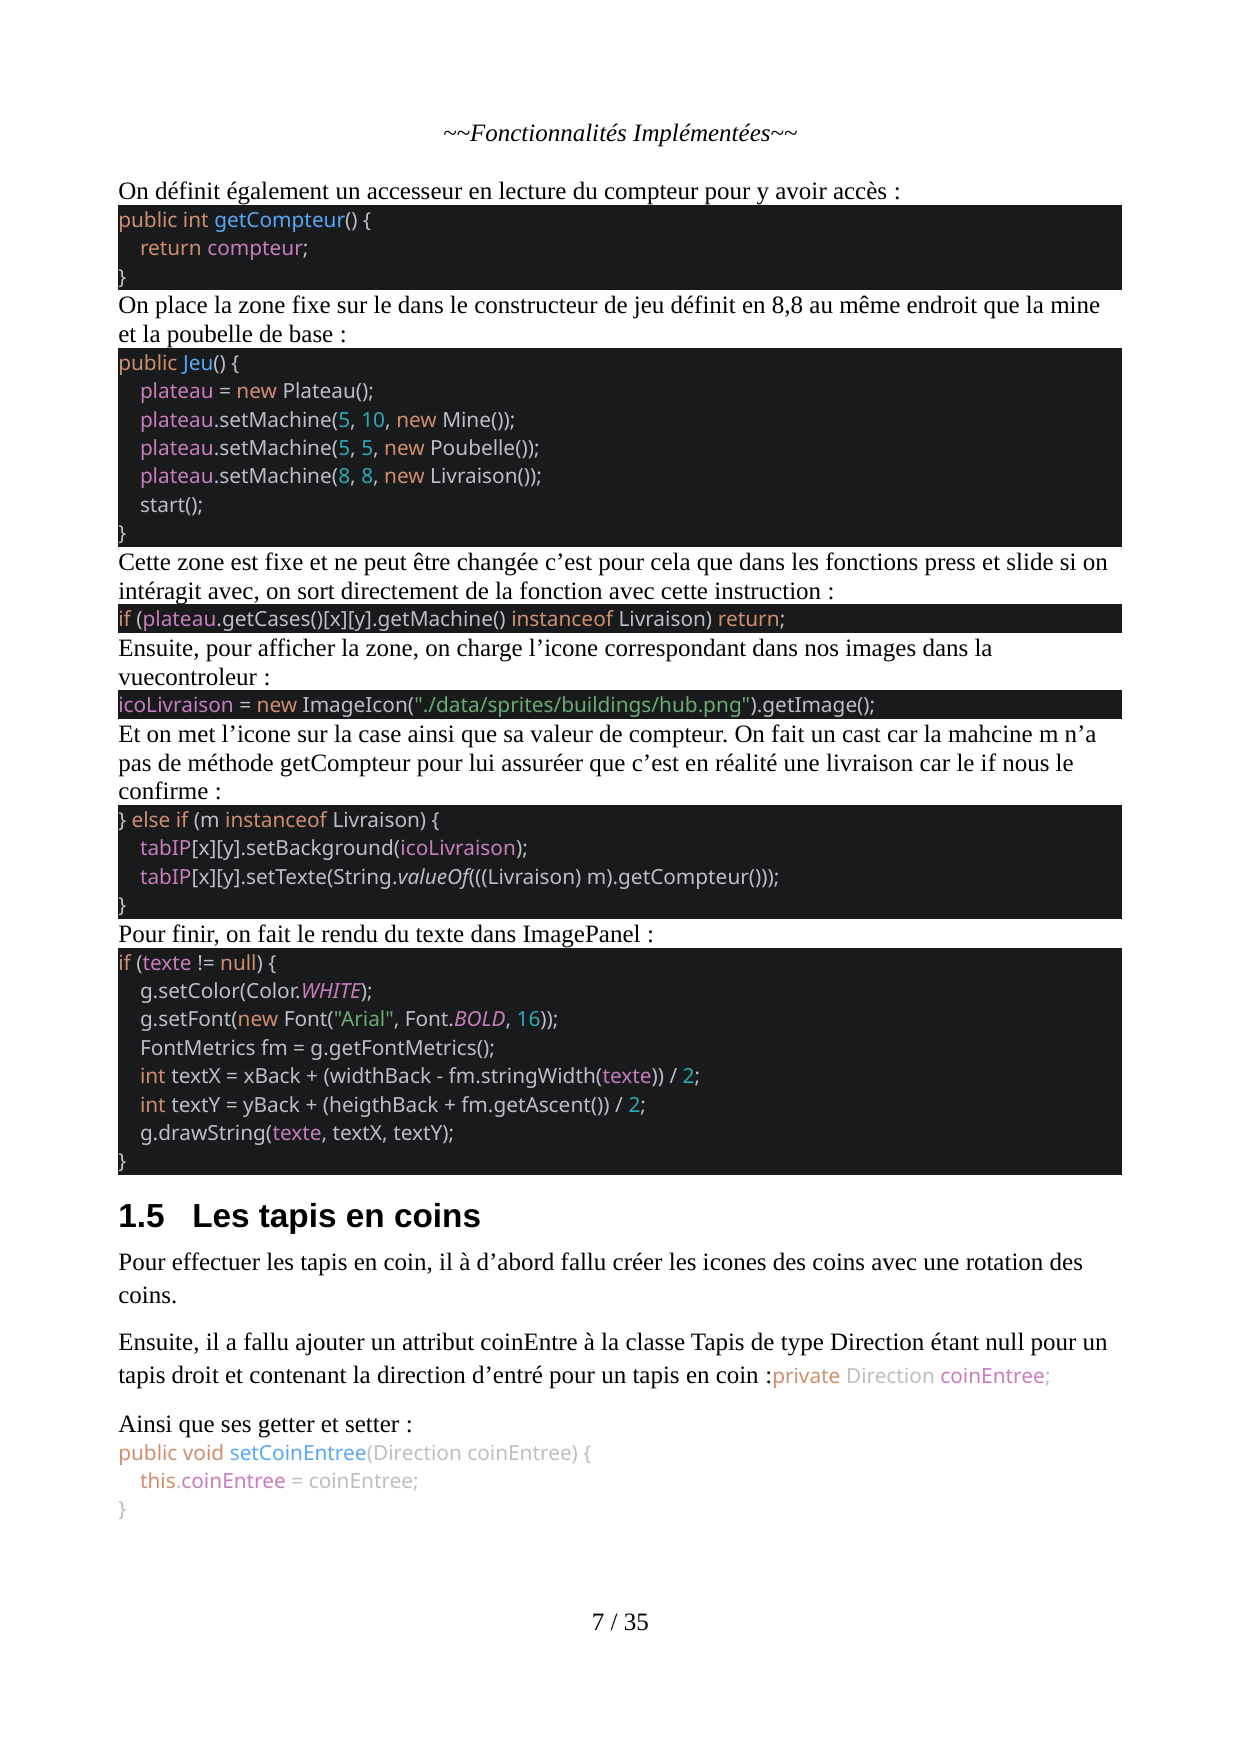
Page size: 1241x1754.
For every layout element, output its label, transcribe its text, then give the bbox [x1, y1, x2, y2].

text icoLivraison = new ImageIcon("./data/sprites/buildings/hub.png").getImage(); [118, 690, 1122, 719]
text On définit également un accesseur en lecture du compteur pour y avoir accès : [118, 176, 1122, 205]
text public void setCoinEntree(Direction coinEntree) { this.coinEntree = coinEntree; } [118, 1438, 1122, 1551]
text public int getCompteur() { return compteur; } [118, 205, 1122, 290]
text Et on met l’icone sur la case ainsi que sa valeur de compteur. On fait un cast car la mahcine m n’a pas de méthode getCompteur pour lui assuréer que c’est en réalité une livraison car le if nous le confirme : [118, 719, 1122, 805]
subtitle Les tapis en coins [118, 1196, 1122, 1234]
text Ensuite, il a fallu ajouter un attribut coinEntre à la classe Tapis de type Direction étant null pour un tapis droit et contenant la direction d’entré pour un tapis en coin :private Direction coinEntree; [118, 1327, 1122, 1390]
text if (plateau.getCases()[x][y].getMachine() instanceof Livraison) return; [118, 604, 1122, 633]
text public Jeu() { plateau = new Plateau(); plateau.setMachine(5, 10, new Mine()); plateau.setMachine(5, 5, new Poubelle()); plateau.setMachine(8, 8, new Livraison()); start(); } [118, 348, 1122, 547]
text On place la zone fixe sur le dans le constructeur de jeu définit en 8,8 au même endroit que la mine et la poubelle de base : [118, 290, 1122, 348]
text Ensuite, pour afficher la zone, on charge l’icone correspondant dans nos images dans la vuecontroleur : [118, 633, 1122, 690]
text Pour finir, on fait le rendu du texte dans ImagePanel : [118, 919, 1122, 948]
text Ainsi que ses getter et setter : [118, 1409, 1122, 1438]
text } else if (m instanceof Livraison) { tabIP[x][y].setBackground(icoLivraison); tabIP[x][y].setTexte(String.valueOf(((Livraison) m).getCompteur())); } [118, 805, 1122, 919]
text if (texte != null) { g.setColor(Color.WHITE); g.setFont(new Font("Arial", Font.BOLD, 16)); FontMetrics fm = g.getFontMetrics(); int textX = xBack + (widthBack - fm.stringWidth(texte)) / 2; int textY = yBack + (heigthBack + fm.getAscent()) / 2; g.drawString(texte, textX, textY); } [118, 948, 1122, 1175]
text Pour effectuer les tapis en coin, il à d’abord fallu créer les icones des coins avec une rotation des coins. [118, 1247, 1122, 1309]
text Cette zone est fixe et ne peut être changée c’est pour cela que dans les fonctions press et slide si on intéragit avec, on sort directement de la fonction avec cette instruction : [118, 547, 1122, 604]
